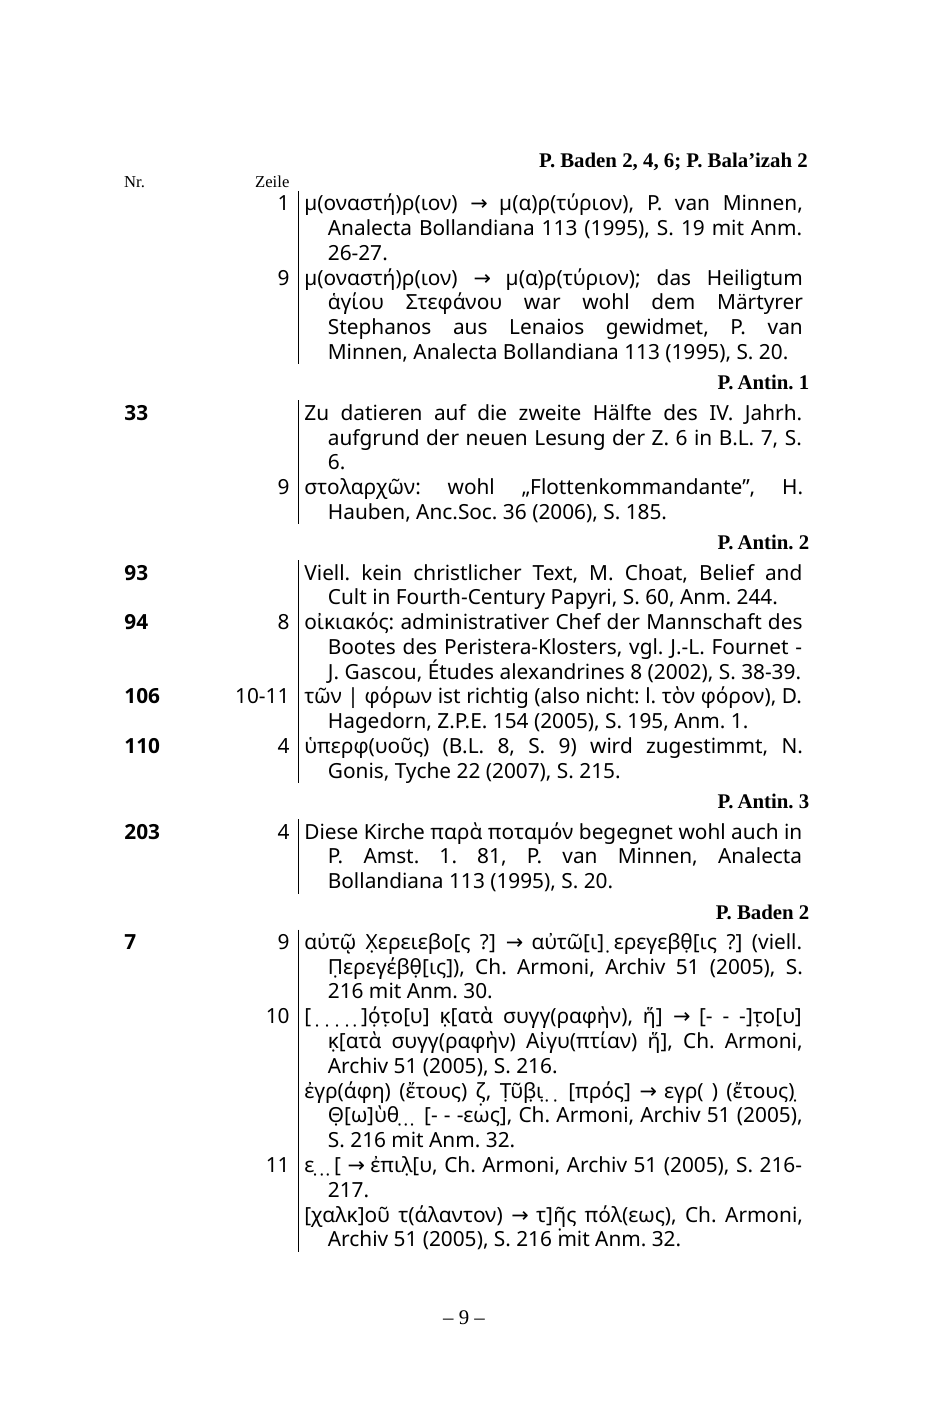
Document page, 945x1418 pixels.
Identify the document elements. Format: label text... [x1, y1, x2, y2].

table_cell 10 [207, 1004, 298, 1078]
table_cell [118, 1202, 207, 1252]
table_cell [118, 475, 207, 524]
table_cell ε ̣ ̣ ̣[ → ἐπιλ̣[υ, Ch. Armoni, Archiv 51 (2005), S. 216-217. [299, 1153, 809, 1202]
table_header 9 [207, 930, 298, 1004]
subtitle P. Antin. 3 [118, 789, 809, 813]
table_cell ὑπερφ(υοῦς) (B.L. 8, S. 9) wird zugestimmt, N. Gonis, Tyche 22 (2007), S. 215. [299, 734, 809, 783]
table_cell [118, 1153, 207, 1202]
table_cell 94 [118, 610, 207, 684]
table_header Viell. kein christlicher Text, M. Choat, Belief and Cult in Fourth-Century Papyri, S. 60, Anm. 244. [299, 560, 809, 610]
table_cell τῶν | φόρων ist richtig (also nicht: l. τὸν φόρον), D. Hagedorn, Z.P.E. 154 (2005), S. 195, Anm. 1. [299, 684, 809, 734]
subtitle P. Antin. 2 [118, 530, 809, 554]
table_header 4 [207, 819, 298, 894]
table_header 203 [118, 819, 207, 894]
table_cell [118, 191, 207, 265]
subtitle P. Antin. 1 [118, 370, 809, 394]
subtitle P. Baden 2 [118, 899, 809, 924]
table_header 93 [118, 560, 298, 610]
table_cell [χαλκ]οῦ τ(άλαντον) → τ]ῆ̣ς πόλ(εως), Ch. Armoni, Archiv 51 (2005), S. 216 mit Anm. 32. [299, 1202, 809, 1252]
table_cell 8 [207, 610, 298, 684]
table_cell 11 [207, 1153, 298, 1202]
table_cell στολαρχῶν: wohl „Flottenkommandante”, H. Hauben, Anc.Soc. 36 (2006), S. 185. [299, 475, 809, 524]
table_cell μ(οναστή)ρ(ιον) → μ(α)ρ(τύριον); das Heiligtum ἁγίου Στεφάνου war wohl dem Märtyrer Stephanos aus Lenaios gewidmet, P. van Minnen, Analecta Bollandiana 113 (1995), S. 20. [299, 265, 809, 364]
table_header 7 [118, 930, 207, 1004]
table_cell 10-11 [207, 684, 298, 734]
table_header Diese Kirche παρὰ ποταμόν begegnet wohl auch in P. Amst. 1. 81, P. van Minnen, Analecta Bollandiana 113 (1995), S. 20. [299, 819, 809, 894]
table_cell 9 [207, 475, 298, 524]
table_cell 106 [118, 684, 207, 734]
table_cell 4 [207, 734, 298, 783]
table_header 33 [118, 400, 298, 475]
table_cell μ(οναστή)ρ(ιον) → μ(α)ρ(τύριον), P. van Minnen, Analecta Bollandiana 113 (1995), S. 19 mit Anm. 26-27. [299, 191, 809, 265]
table_cell [207, 1078, 298, 1153]
table_cell 9 [207, 265, 298, 364]
table_cell 110 [118, 734, 207, 783]
table_cell [118, 1004, 207, 1078]
table_cell 1 [207, 191, 298, 265]
table_header Zu datieren auf die zweite Hälfte des IV. Jahrh. aufgrund der neuen Lesung der Z. 6 in B.L. 7, S. 6. [299, 400, 809, 475]
table_header αὐτῷ Χ̣ερειεβο[ς ?] → αὐτῶ[ι] ̣ερεγεβθ̣[ις ?] (viell. Π̣ερεγέβθ̣[ις]), Ch. Armoni, Archiv 51 (2005), S. 216 mit Anm. 30. [299, 930, 809, 1004]
table_cell ἐγρ(άφη) (ἔτους) ζ̣, Τ̣ῦβ̣ι̣ ̣ ̣ [πρός] → εγρ( ) (ἔτους) ̣ Θ̣[ω]ὺθ ̣ ̣ ̣ [- - -εως], Ch. Armoni, Archiv 51 (2005), S. 216 mit Anm. 32. [299, 1078, 809, 1153]
table_cell [207, 1202, 298, 1252]
table_cell οἰκιακός: administrativer Chef der Mannschaft des Bootes des Peristera-Klosters, vgl. J.-L. Fournet - J. Gascou, Études alexandrines 8 (2002), S. 38-39. [299, 610, 809, 684]
table_cell [118, 1078, 207, 1153]
table_cell [ ̣ ̣ ̣ ̣ ̣]ό̣τ̣ο[υ] κ̣[ατὰ συγγ(ραφὴν), ἥ] → [- - -]τ̣ο[υ] κ̣[ατὰ συγγ(ραφὴν) Αἰγυ(πτίαν) ἥ], Ch. Armoni, Archiv 51 (2005), S. 216. [299, 1004, 809, 1078]
table_cell [118, 265, 207, 364]
